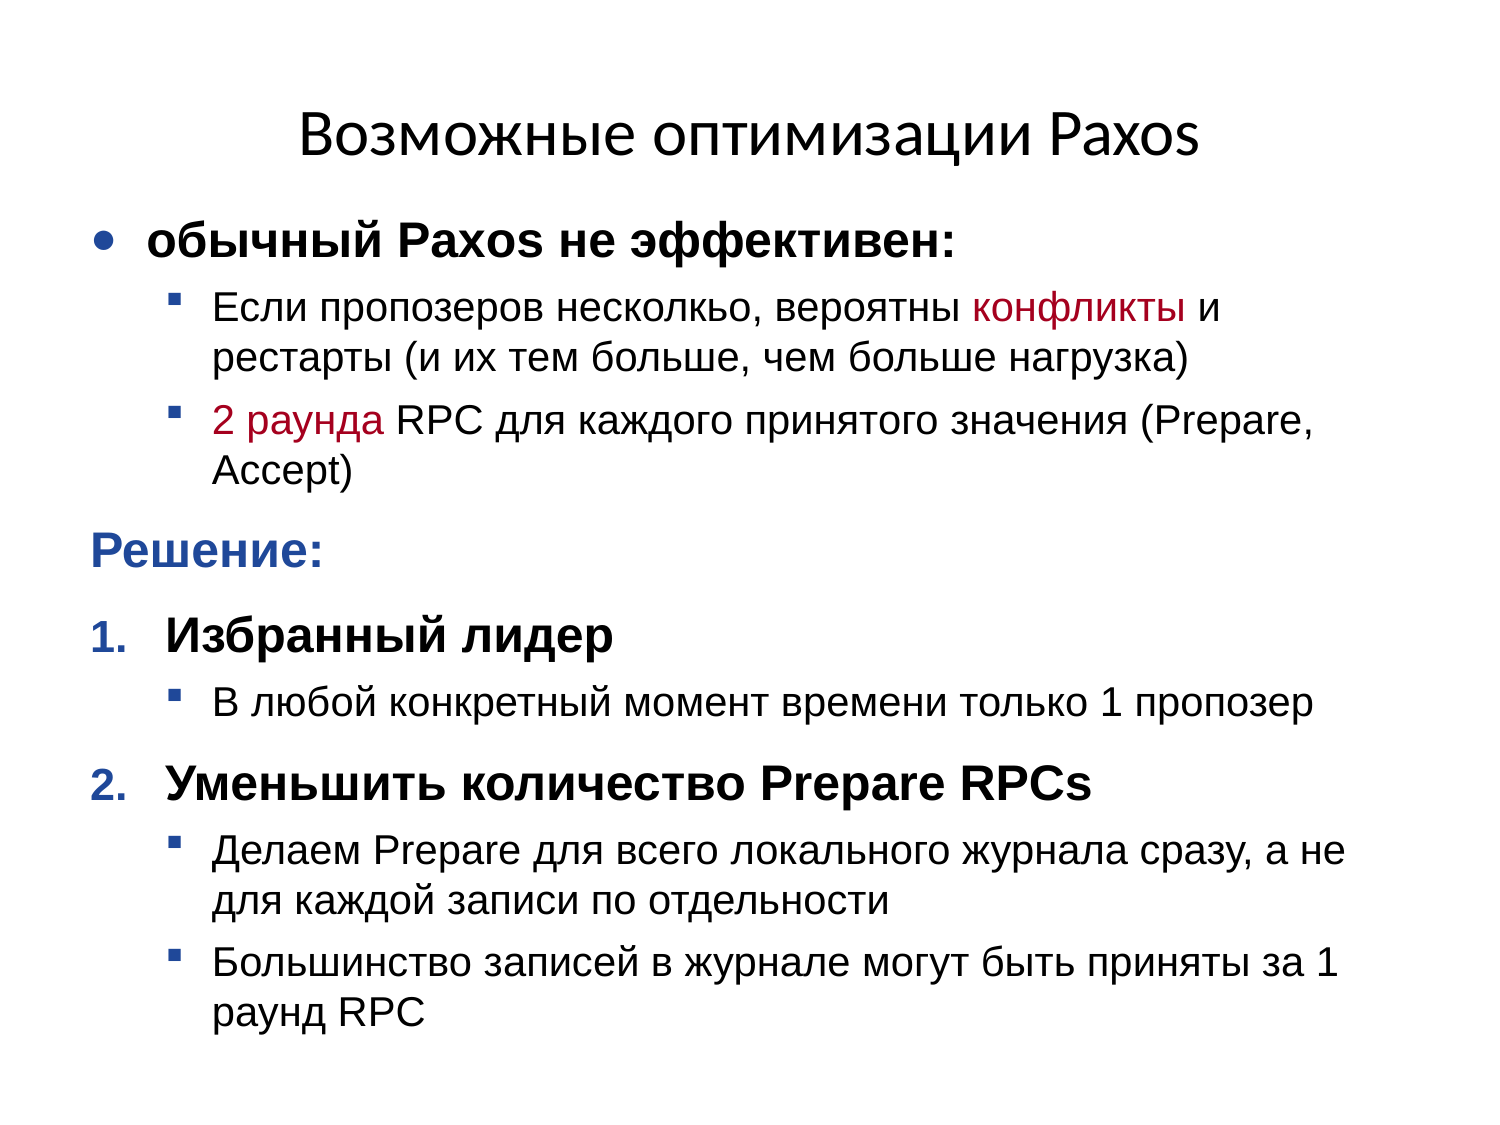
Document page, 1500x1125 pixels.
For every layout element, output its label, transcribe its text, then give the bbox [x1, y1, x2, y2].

title Возможные оптимизации Paxos [75, 45, 1426, 233]
list обычный Paxos не эффективен: Если пропозеров несколкьо, вероятны конфликты и рестарты (и их тем больше, чем больше нагрузка) 2 раунда RPC для каждого принятого значения (Prepare, Accept) Решение: Избранный лидер В любой конкретный момент времени только 1 пропозер Уменьшить количество Prepare RPCs Делаем Prepare для всего локального журнала сразу, а не для каждой записи по отдельности Большинство записей в журнале могут быть приняты за 1 раунд RPC [75, 233, 1425, 1005]
